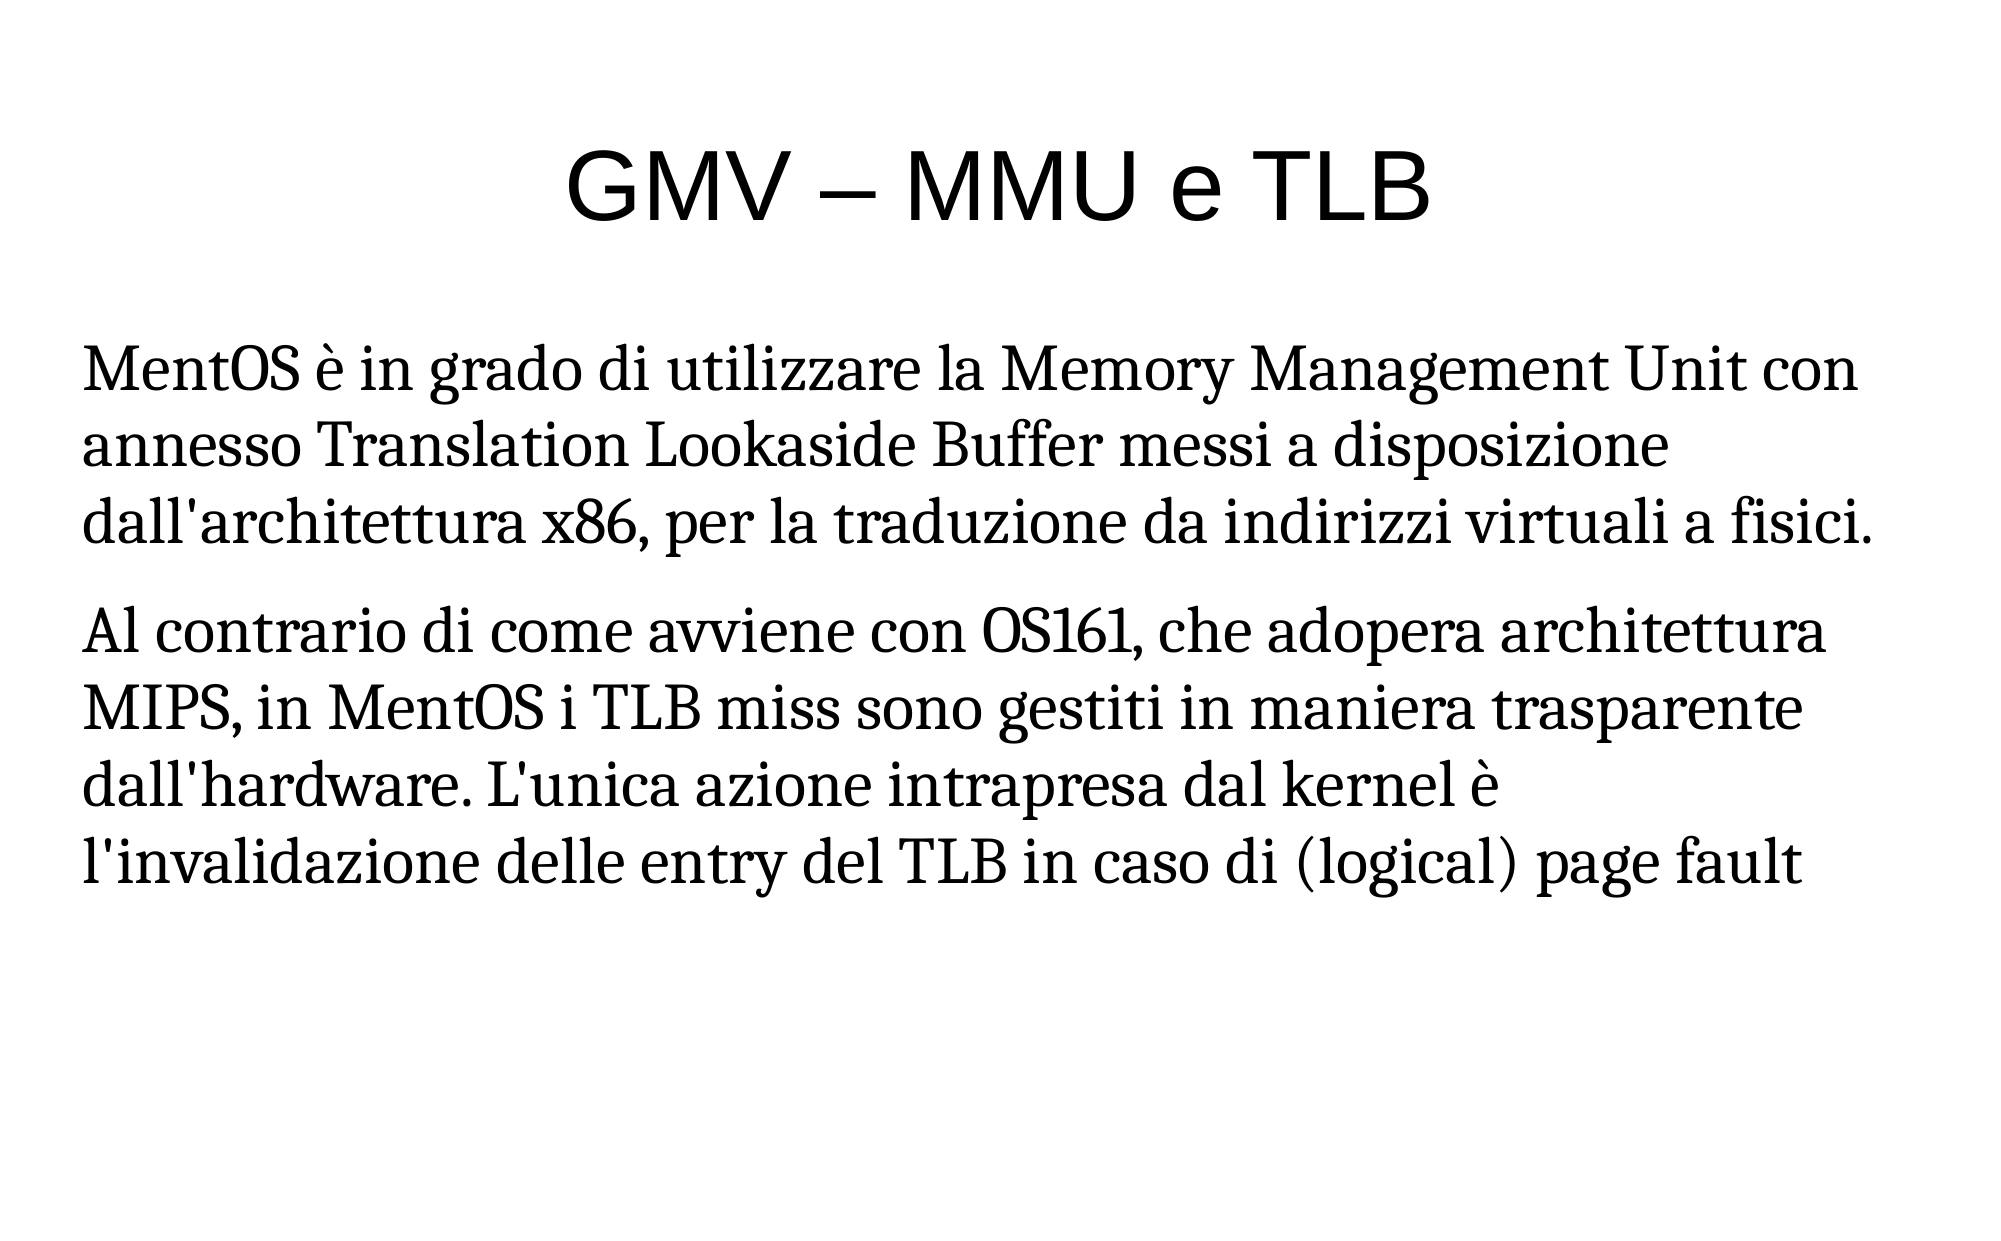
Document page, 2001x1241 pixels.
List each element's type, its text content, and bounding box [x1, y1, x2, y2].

title GMV – MMU e TLB [137, 65, 1863, 306]
list MentOS è in grado di utilizzare la Memory Management Unit con annesso Translation Lookaside Buffer messi a disposizione dall'architettura x86, per la traduzione da indirizzi virtuali a fisici. Al contrario di come avviene con OS161, che adopera architettura MIPS, in MentOS i TLB miss sono gestiti in maniera trasparente dall'hardware. L'unica azione intrapresa dal kernel è l'invalidazione delle entry del TLB in caso di (logical) page fault [82, 330, 1902, 1117]
